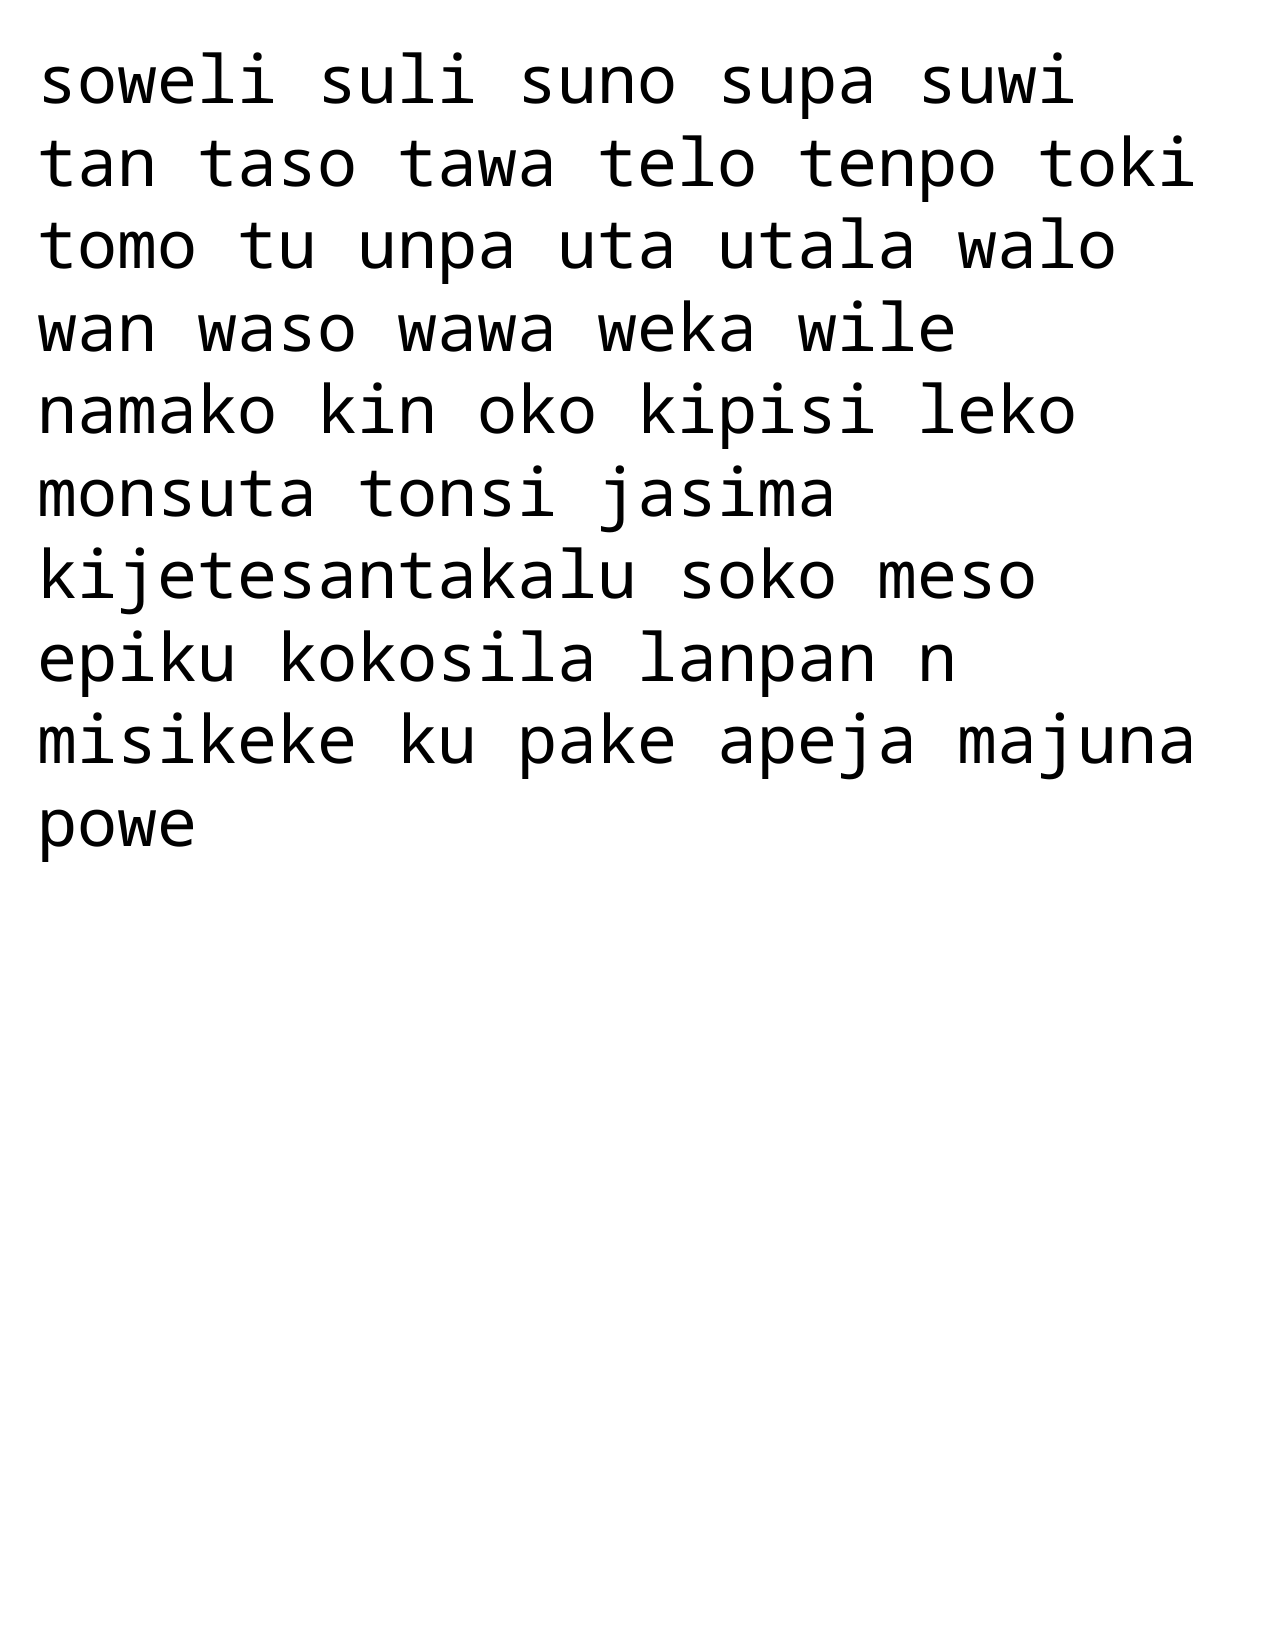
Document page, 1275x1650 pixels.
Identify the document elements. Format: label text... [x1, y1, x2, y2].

text soweli suli suno supa suwi tan taso tawa telo tenpo toki tomo tu unpa uta utala walo wan waso wawa weka wile namako kin oko kipisi leko monsuta tonsi jasima kijetesantakalu soko meso epiku kokosila lanpan n misikeke ku pake apeja majuna powe [37, 37, 1200, 862]
